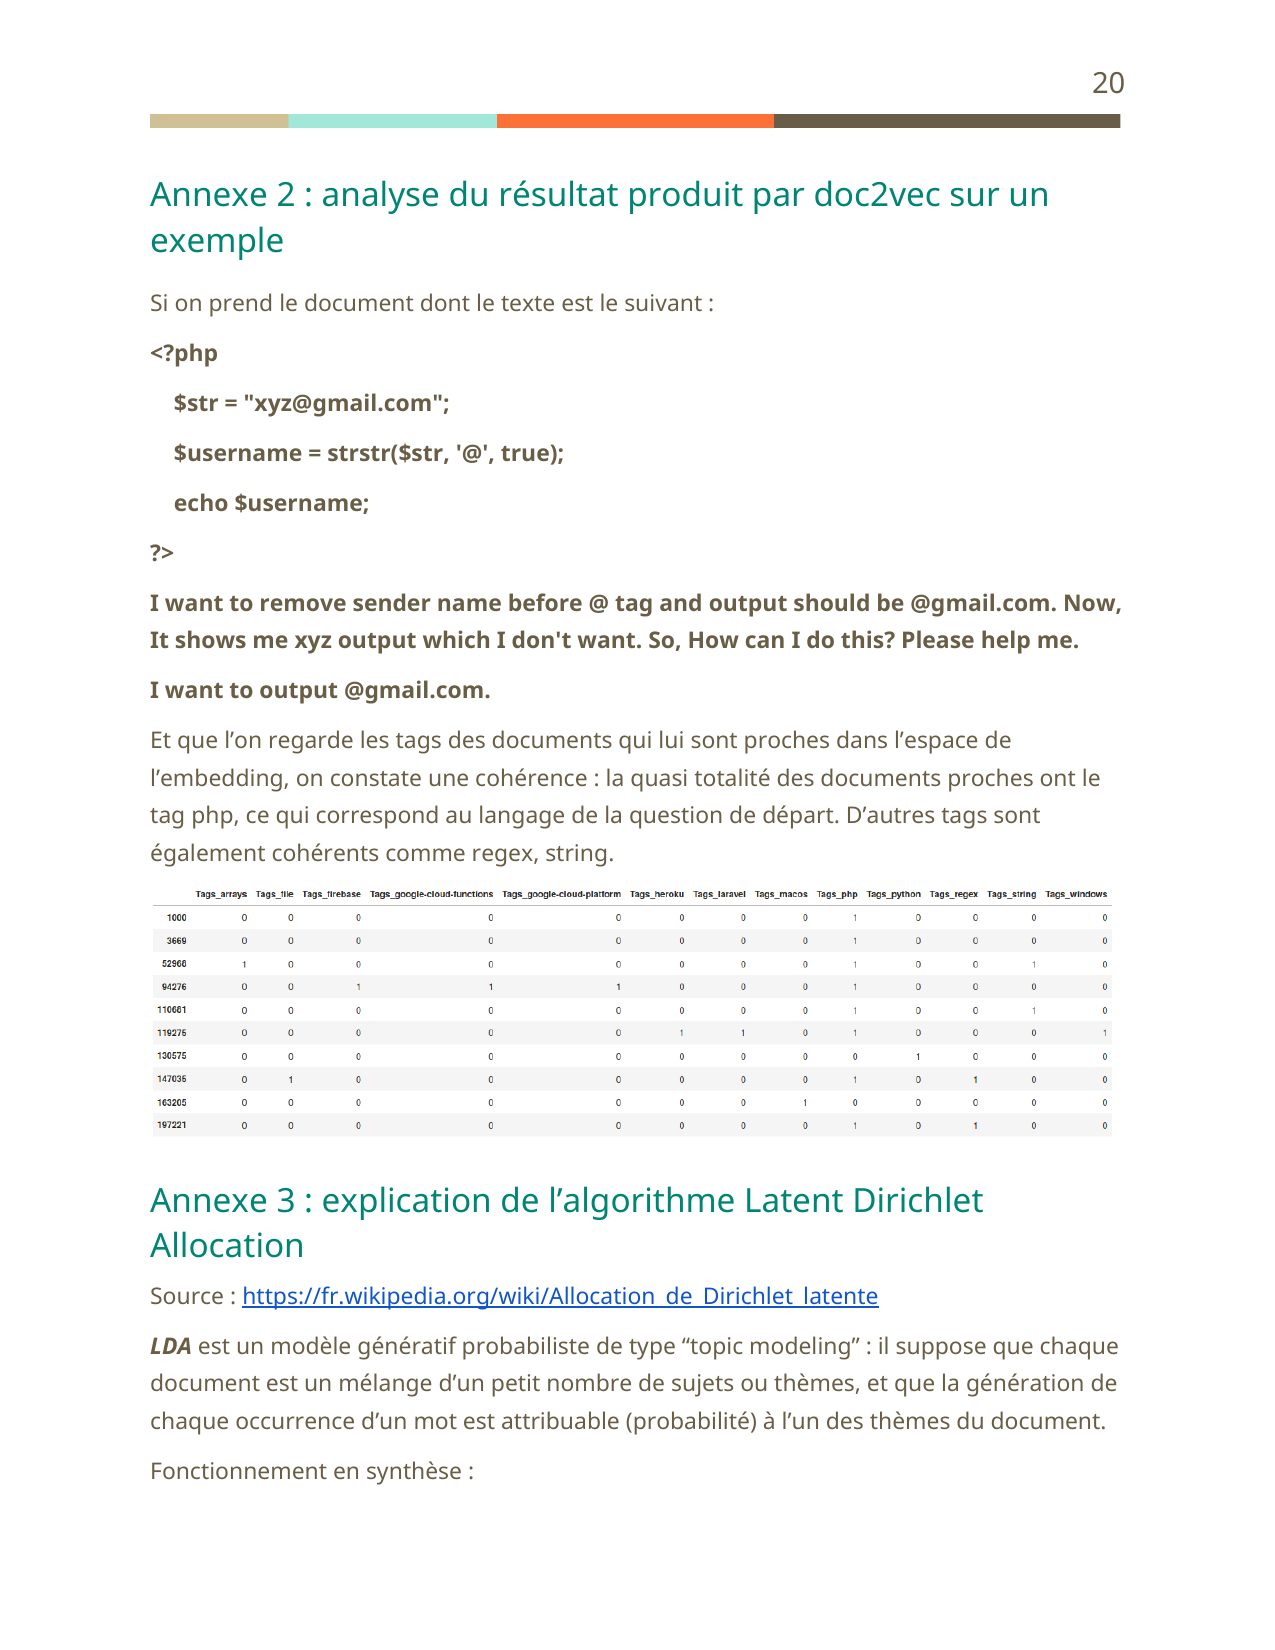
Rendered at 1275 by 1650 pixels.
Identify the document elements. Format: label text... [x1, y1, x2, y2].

text $str = "xyz@gmail.com"; [150, 387, 1125, 418]
subtitle Annexe 2 : analyse du résultat produit par doc2vec sur un exemple [150, 171, 1125, 262]
text LDA est un modèle génératif probabiliste de type “topic modeling” : il suppose que chaque document est un mélange d’un petit nombre de sujets ou thèmes, et que la génération de chaque occurrence d’un mot est attribuable (probabilité) à l’un des thèmes du document. [150, 1330, 1125, 1436]
picture [150, 114, 1121, 128]
text Et que l’on regarde les tags des documents qui lui sont proches dans l’espace de l’embedding, on constate une cohérence : la quasi totalité des documents proches ont le tag php, ce qui correspond au langage de la question de départ. D’autres tags sont également cohérents comme regex, string. [150, 724, 1125, 868]
text echo $username; [150, 487, 1125, 518]
subtitle Annexe 3 : explication de l’algorithme Latent Dirichlet Allocation [150, 1176, 1125, 1267]
picture [150, 886, 1125, 1137]
text I want to output @gmail.com. [150, 674, 1125, 706]
text Fonctionnement en synthèse : [150, 1455, 1125, 1486]
text <?php [150, 337, 1125, 368]
text Si on prend le document dont le texte est le suivant : [150, 287, 1125, 318]
text ?> [150, 537, 1125, 568]
text Source : https://fr.wikipedia.org/wiki/Allocation_de_Dirichlet_latente [150, 1280, 1125, 1311]
text I want to remove sender name before @ tag and output should be @gmail.com. Now, It shows me xyz output which I don't want. So, How can I do this? Please help me. [150, 587, 1125, 656]
text $username = strstr($str, '@', true); [150, 437, 1125, 468]
